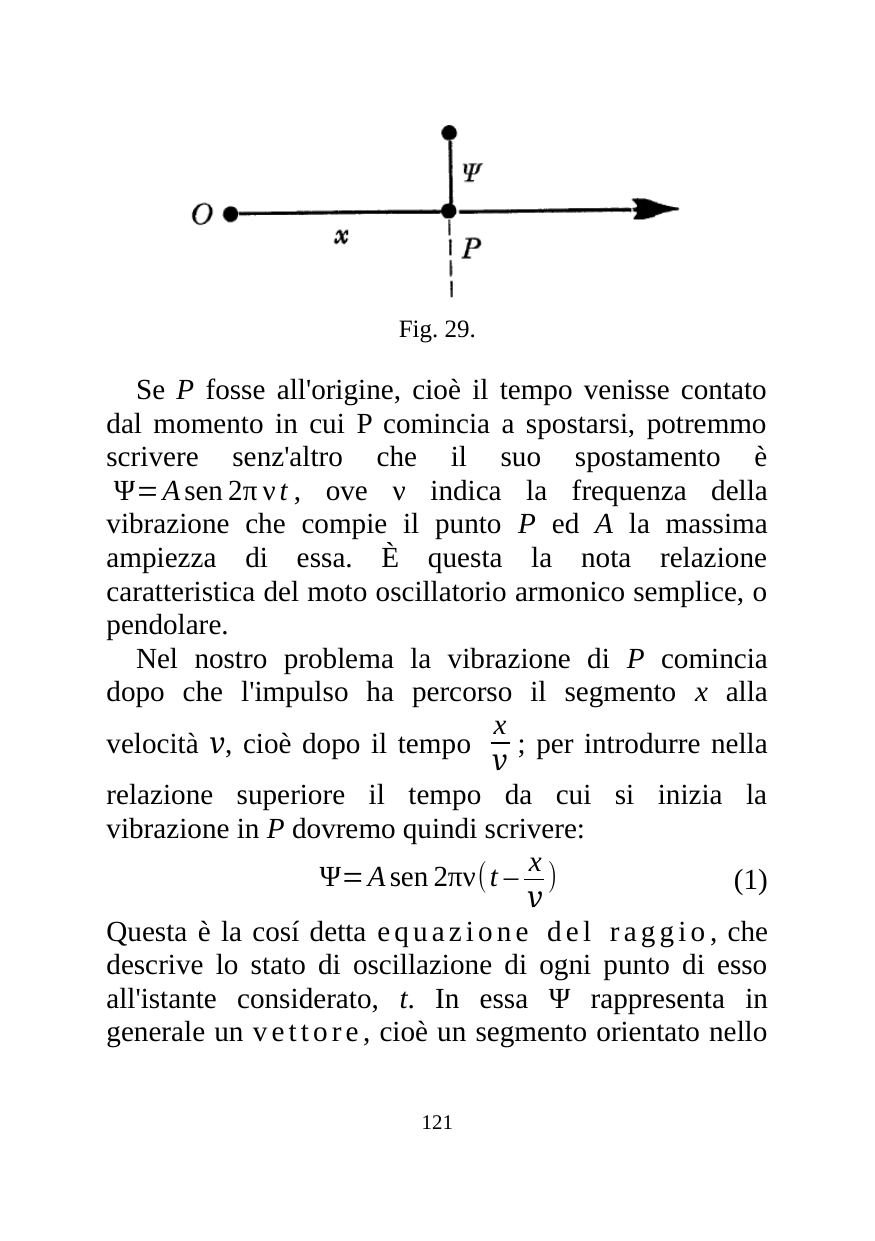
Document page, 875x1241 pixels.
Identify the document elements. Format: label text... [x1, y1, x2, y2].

table_header Fig. 29. [176, 315, 698, 372]
text Se P fosse all'origine, cioè il tempo venisse contato dal momento in cui P comincia a spostarsi, potremmo scrivere senz'altro che il suo spostamento è , ove ν indica la frequenza della vibrazione che compie il punto P ed A la massima ampiezza di essa. È questa la nota relazione caratteristica del moto oscillatorio armonico semplice, o pendolare. [106, 372, 768, 641]
picture [174, 106, 700, 315]
text (1) [106, 844, 768, 914]
text Questa è la cosí detta equazione del raggio, che descrive lo stato di oscillazione di ogni punto di esso all'istante considerato, t. In essa Ψ rappresenta in generale un vettore, cioè un segmento orientato nello [106, 914, 768, 1048]
text Nel nostro problema la vibrazione di P comincia dopo che l'impulso ha percorso il segmento x alla velocità v, cioè dopo il tempo; per introdurre nella relazione superiore il tempo da cui si inizia la vibrazione in P dovremo quindi scrivere: [106, 641, 768, 844]
